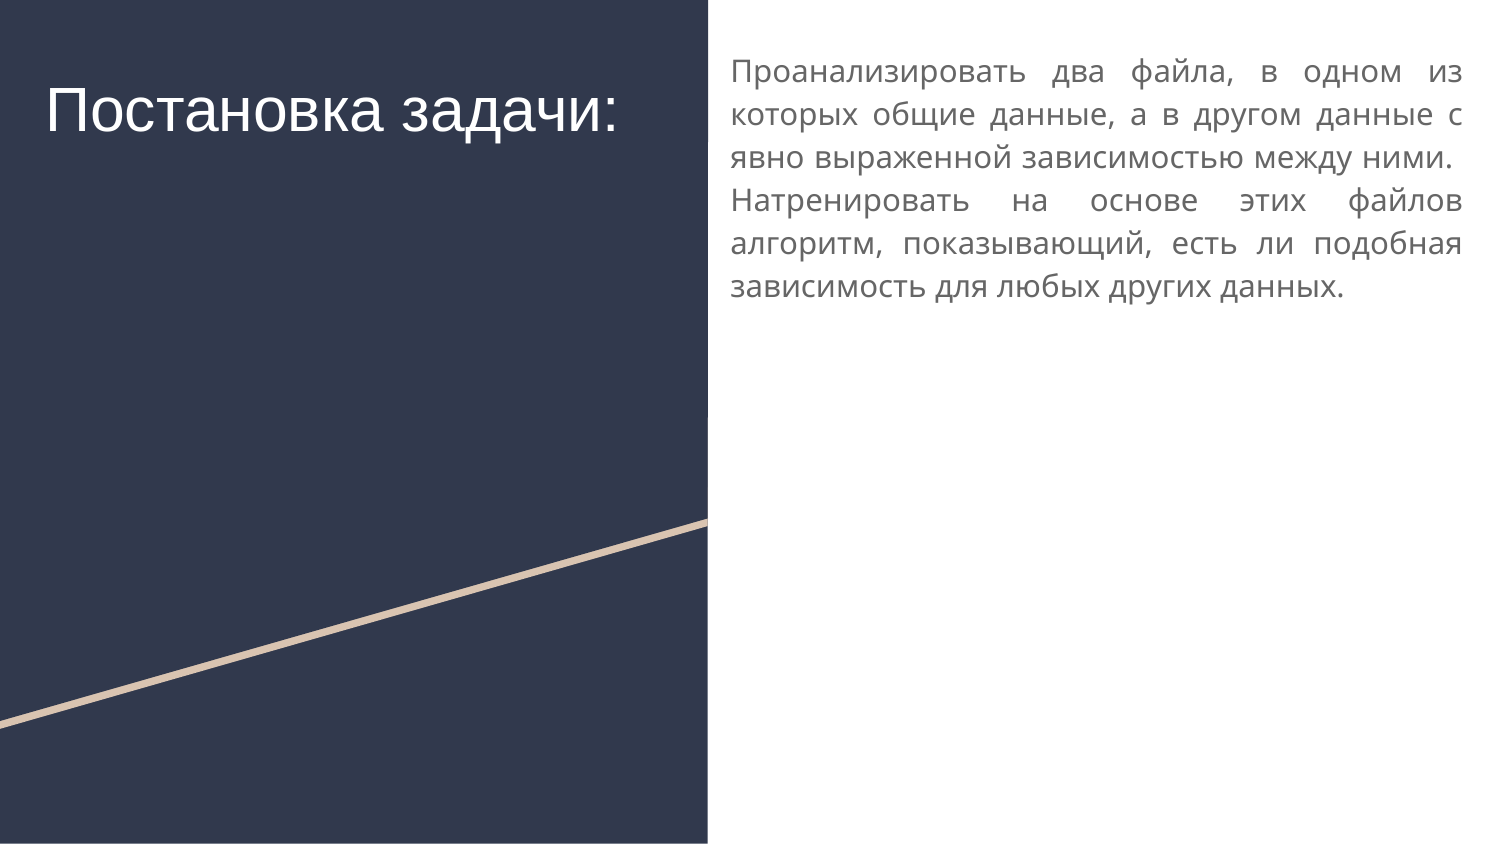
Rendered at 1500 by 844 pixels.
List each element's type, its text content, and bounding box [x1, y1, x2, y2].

title Постановка задачи: [30, 54, 639, 466]
list Проанализировать два файла, в одном из которых общие данные, а в другом данные с явно выраженной зависимостью между ними. Натренировать на основе этих файлов алгоритм, показывающий, есть ли подобная зависимость для любых других данных. [715, 30, 1479, 703]
